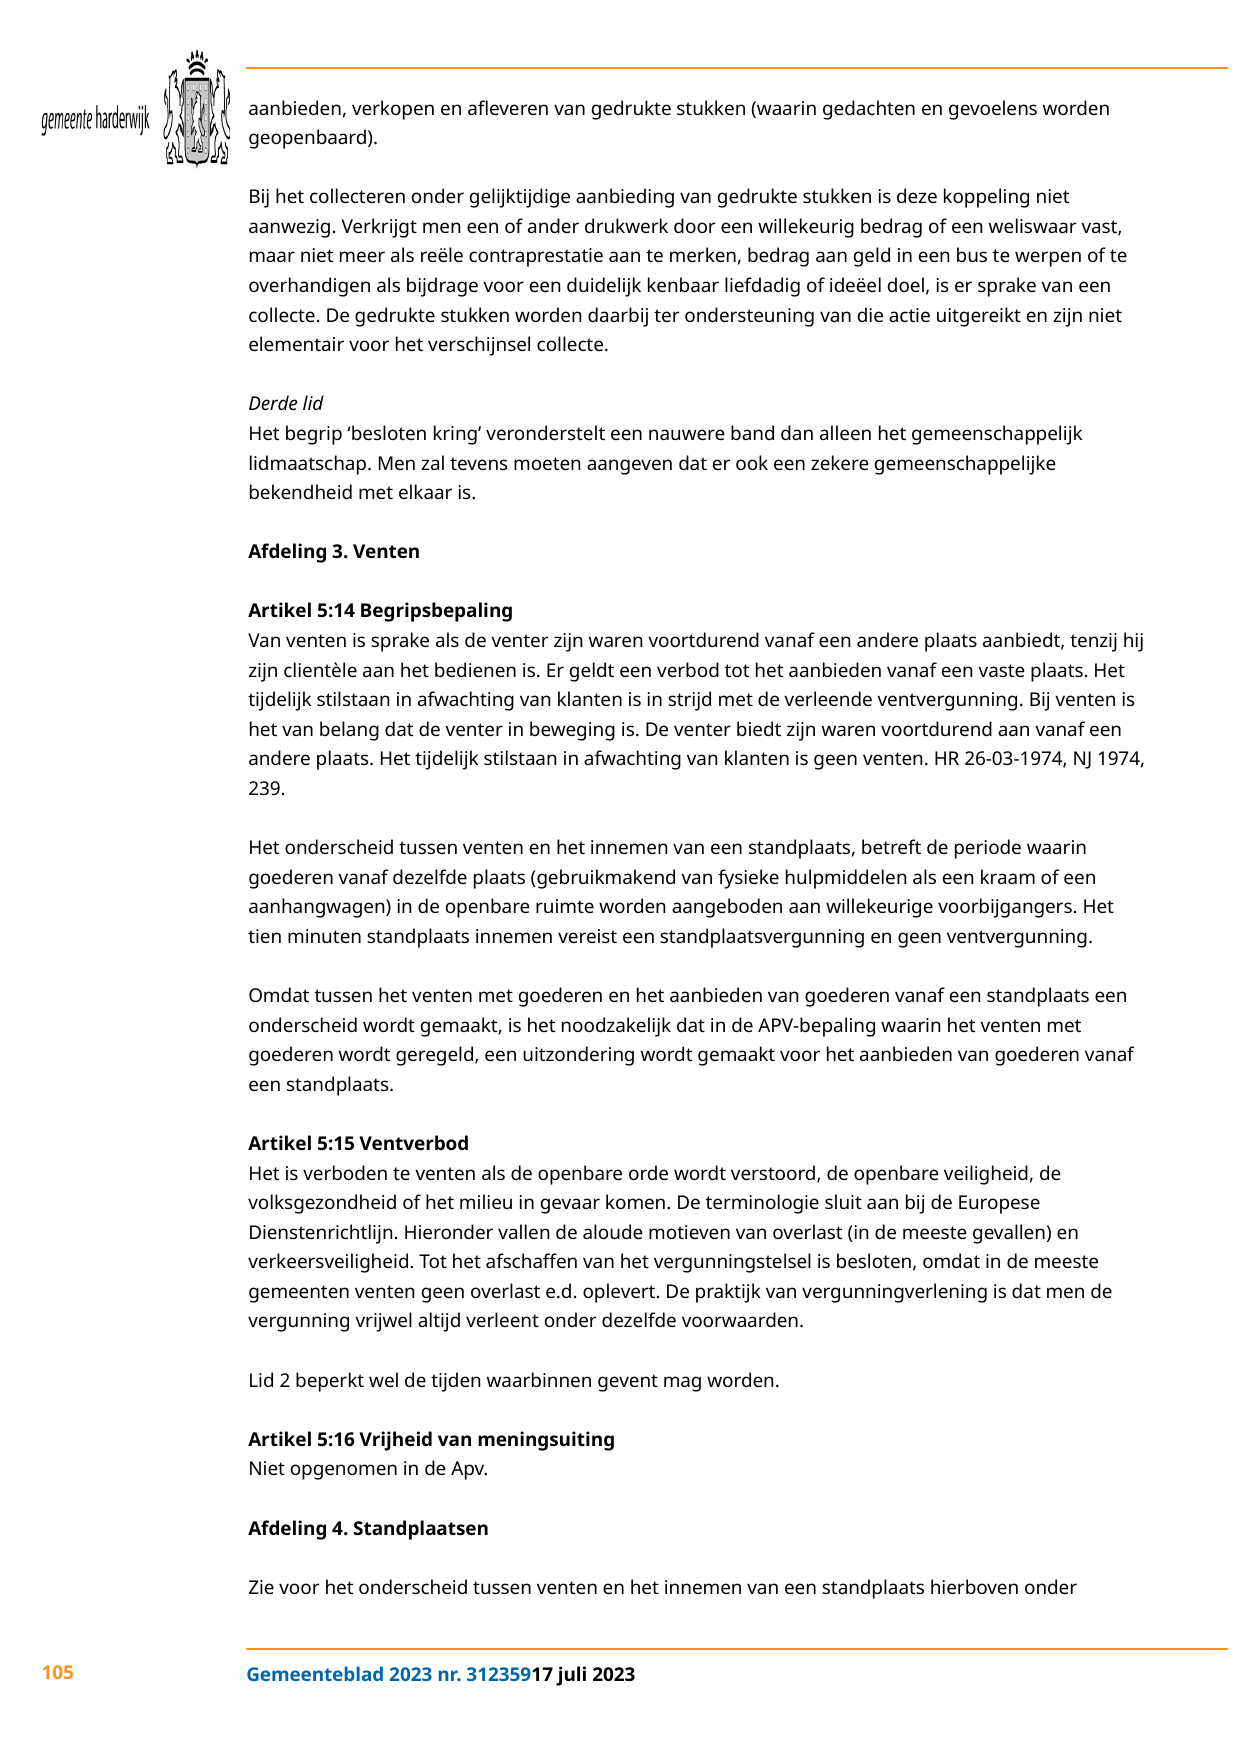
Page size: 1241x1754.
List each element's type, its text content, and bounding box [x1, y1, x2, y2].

text Van venten is sprake als de venter zijn waren voortdurend vanaf een andere plaats aanbiedt, tenzij hij zijn clientèle aan het bedienen is. Er geldt een verbod tot het aanbieden vanaf een vaste plaats. Het tijdelijk stilstaan in afwachting van klanten is in strijd met de verleende ventvergunning. Bij venten is het van belang dat de venter in beweging is. De venter biedt zijn waren voortdurend aan vanaf een andere plaats. Het tijdelijk stilstaan in afwachting van klanten is geen venten. HR 26-03-1974, NJ 1974, 239. [248, 627, 1152, 801]
text Artikel 5:14 Begripsbepaling [248, 598, 1152, 623]
text Niet opgenomen in de Apv. [248, 1456, 1152, 1481]
text Omdat tussen het venten met goederen en het aanbieden van goederen vanaf een standplaats een onderscheid wordt gemaakt, is het noodzakelijk dat in de APV-bepaling waarin het venten met goederen wordt geregeld, een uitzondering wordt gemaakt voor het aanbieden van goederen vanaf een standplaats. [248, 982, 1152, 1097]
text Afdeling 3. Venten [248, 538, 1152, 564]
picture [41, 47, 231, 172]
text aanbieden, verkopen en afleveren van gedrukte stukken (waarin gedachten en gevoelens worden geopenbaard). [248, 95, 1152, 150]
text Het onderscheid tussen venten en het innemen van een standplaats, betreft de periode waarin goederen vanaf dezelfde plaats (gebruikmakend van fysieke hulpmiddelen als een kraam of een aanhangwagen) in de openbare ruimte worden aangeboden aan willekeurige voorbijgangers. Het tien minuten standplaats innemen vereist een standplaatsvergunning en geen ventvergunning. [248, 834, 1152, 949]
text Het is verboden te venten als de openbare orde wordt verstoord, de openbare veiligheid, de volksgezondheid of het milieu in gevaar komen. De terminologie sluit aan bij de Europese Dienstenrichtlijn. Hieronder vallen de aloude motieven van overlast (in de meeste gevallen) en verkeersveiligheid. Tot het afschaffen van het vergunningstelsel is besloten, omdat in de meeste gemeenten venten geen overlast e.d. oplevert. De praktijk van vergunningverlening is dat men de vergunning vrijwel altijd verleent onder dezelfde voorwaarden. [248, 1160, 1152, 1333]
text Afdeling 4. Standplaatsen [248, 1515, 1152, 1541]
text Artikel 5:16 Vrijheid van meningsuiting [248, 1426, 1152, 1452]
text Derde lid [248, 391, 1152, 416]
text Artikel 5:15 Ventverbod [248, 1130, 1152, 1156]
text Bij het collecteren onder gelijktijdige aanbieding van gedrukte stukken is deze koppeling niet aanwezig. Verkrijgt men een of ander drukwerk door een willekeurig bedrag of een weliswaar vast, maar niet meer als reële contraprestatie aan te merken, bedrag aan geld in een bus te werpen of te overhandigen als bijdrage voor een duidelijk kenbaar liefdadig of ideëel doel, is er sprake van een collecte. De gedrukte stukken worden daarbij ter ondersteuning van die actie uitgereikt en zijn niet elementair voor het verschijnsel collecte. [248, 183, 1152, 357]
text Het begrip ‘besloten kring’ veronderstelt een nauwere band dan alleen het gemeenschappelijk lidmaatschap. Men zal tevens moeten aangeven dat er ook een zekere gemeenschappelijke bekendheid met elkaar is. [248, 420, 1152, 505]
text Lid 2 beperkt wel de tijden waarbinnen gevent mag worden. [248, 1367, 1152, 1393]
text Zie voor het onderscheid tussen venten en het innemen van een standplaats hierboven onder [248, 1574, 1152, 1600]
